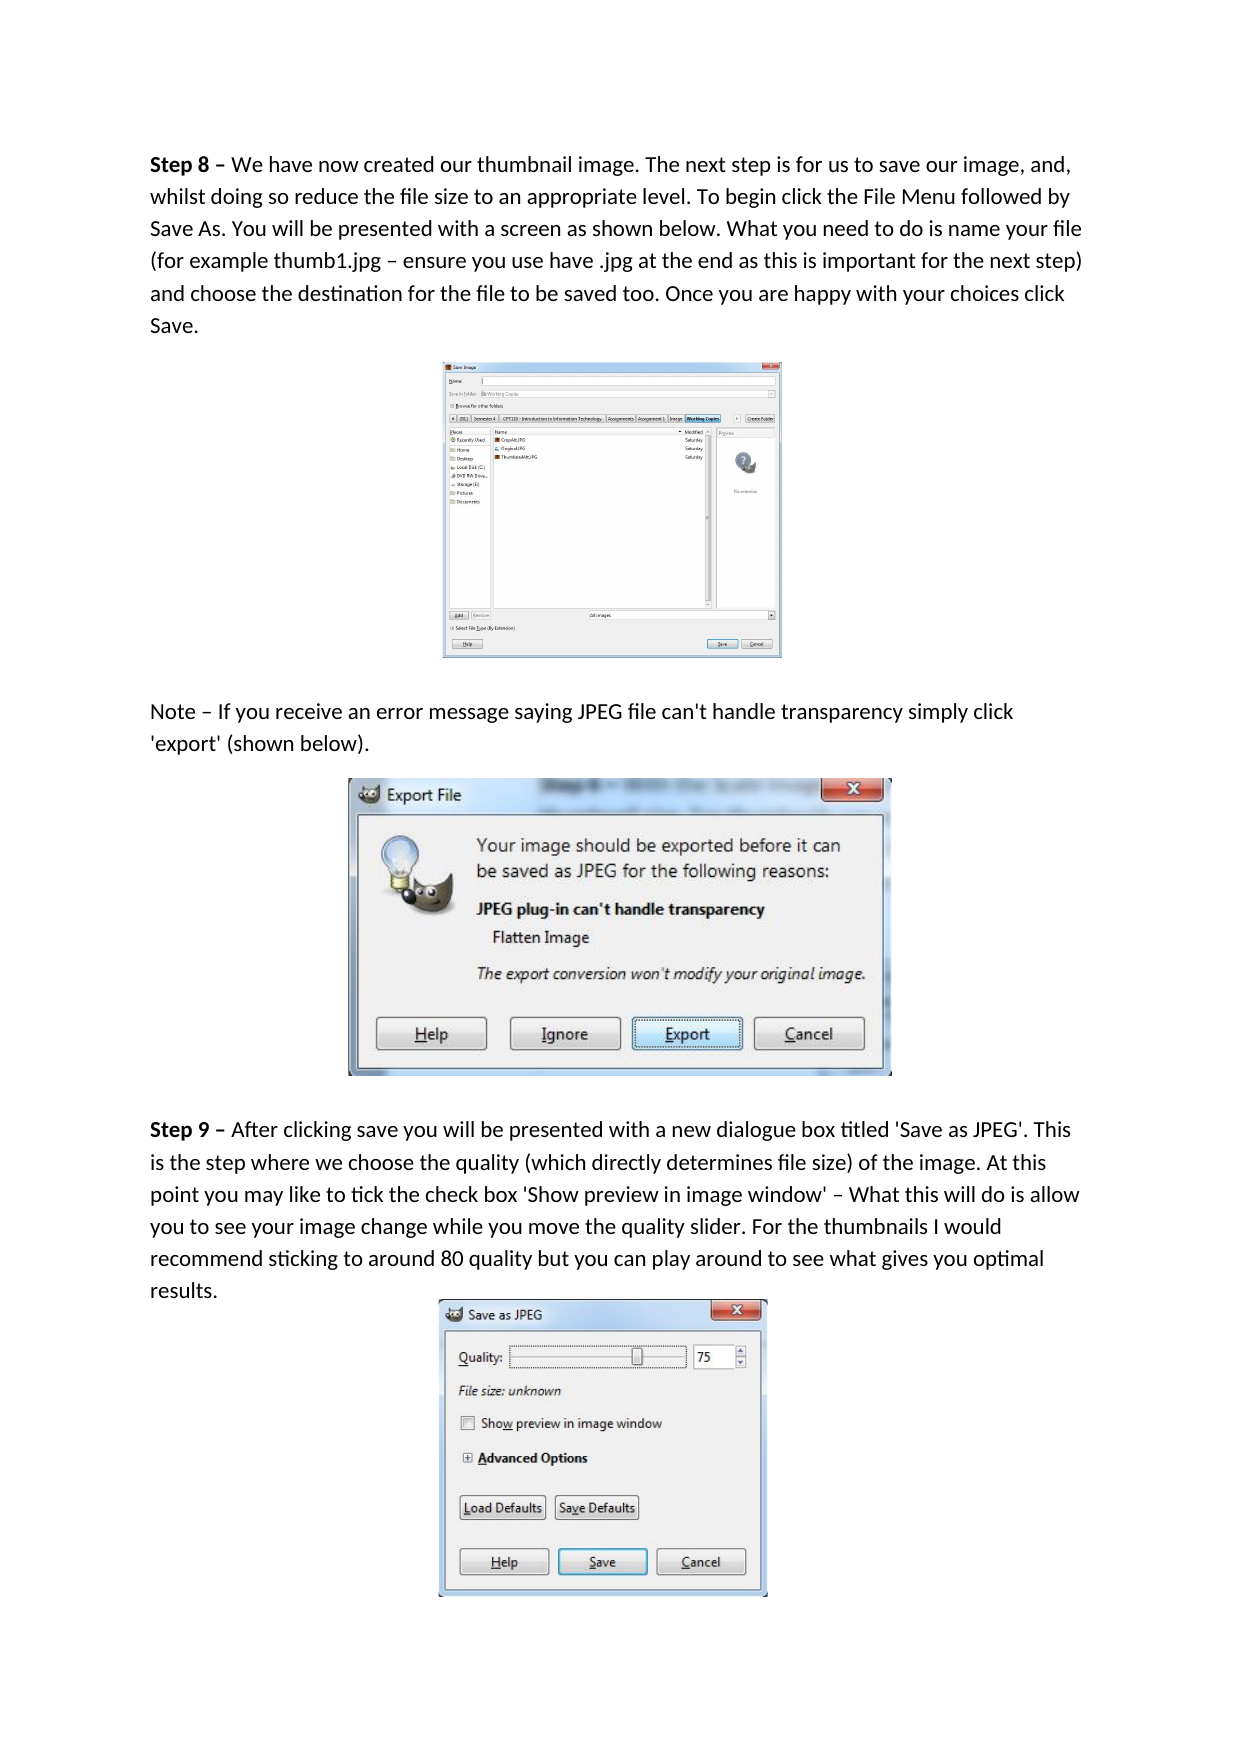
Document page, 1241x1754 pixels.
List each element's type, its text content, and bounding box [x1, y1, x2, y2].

text Note – If you receive an error message saying JPEG file can't handle transparency simply click 'export' (shown below). [150, 697, 1090, 757]
picture [438, 1299, 768, 1597]
picture [442, 362, 782, 658]
text Step 8 – We have now created our thumbnail image. The next step is for us to save our image, and, whilst doing so reduce the file size to an appropriate level. To begin click the File Menu followed by Save As. You will be presented with a screen as shown below. What you need to do is name your file (for example thumb1.jpg – ensure you use have .jpg at the end as this is important for the next step) and choose the destination for the file to be saved too. Once you are happy with your choices click Save. [150, 150, 1090, 339]
picture [348, 778, 892, 1076]
text Step 9 – After clicking save you will be presented with a new dialogue box titled 'Save as JPEG'. This is the step where we choose the quality (which directly determines file size) of the image. At this point you may like to tick the check box 'Show preview in image window' – What this will do is allow you to see your image change while you move the quality slider. For the thumbnails I would recommend sticking to around 80 quality but you can play around to see what gives you optimal results. [150, 1116, 1090, 1304]
